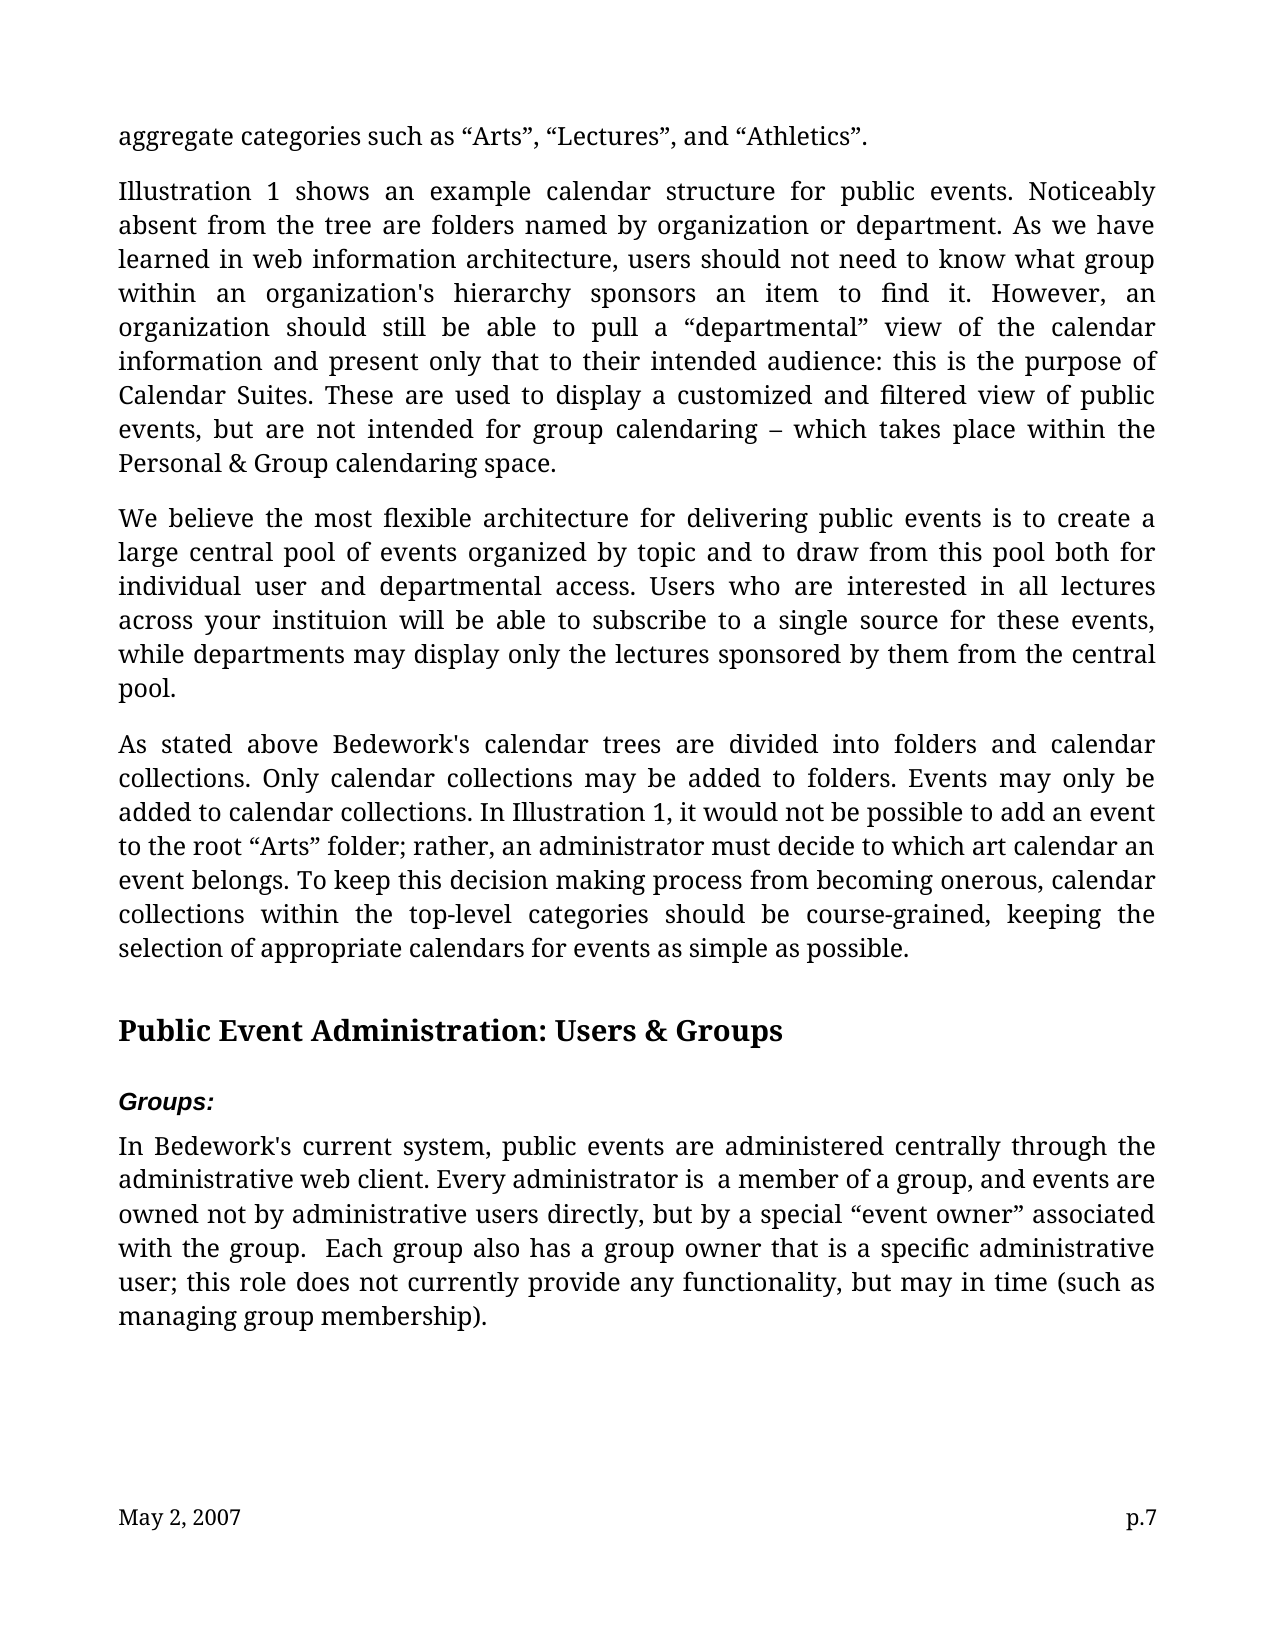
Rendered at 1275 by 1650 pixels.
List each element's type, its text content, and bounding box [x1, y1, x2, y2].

subtitle Groups: [118, 1088, 1157, 1116]
text Illustration 1 shows an example calendar structure for public events. Noticeably absent from the tree are folders named by organization or department. As we have learned in web information architecture, users should not need to know what group within an organization's hierarchy sponsors an item to find it. However, an organization should still be able to pull a “departmental” view of the calendar information and present only that to their intended audience: this is the purpose of Calendar Suites. These are used to display a customized and filtered view of public events, but are not intended for group calendaring – which takes place within the Personal & Group calendaring space. [118, 173, 1157, 480]
text In Bedework's current system, public events are administered centrally through the administrative web client. Every administrator is a member of a group, and events are owned not by administrative users directly, but by a special “event owner” associated with the group. Each group also has a group owner that is a specific administrative user; this role does not currently provide any functionality, but may in time (such as managing group membership). [118, 1128, 1157, 1332]
text aggregate categories such as “Arts”, “Lectures”, and “Athletics”. [118, 118, 1157, 152]
subtitle Public Event Administration: Users & Groups [118, 1011, 1157, 1050]
text We believe the most flexible architecture for delivering public events is to create a large central pool of events organized by topic and to draw from this pool both for individual user and departmental access. Users who are interested in all lectures across your instituion will be able to subscribe to a single source for these events, while departments may display only the lectures sponsored by them from the central pool. [118, 501, 1157, 705]
text As stated above Bedework's calendar trees are divided into folders and calendar collections. Only calendar collections may be added to folders. Events may only be added to calendar collections. In Illustration 1, it would not be possible to add an event to the root “Arts” folder; rather, an administrator must decide to which art calendar an event belongs. To keep this decision making process from becoming onerous, calendar collections within the top-level categories should be course-grained, keeping the selection of appropriate calendars for events as simple as possible. [118, 726, 1157, 965]
